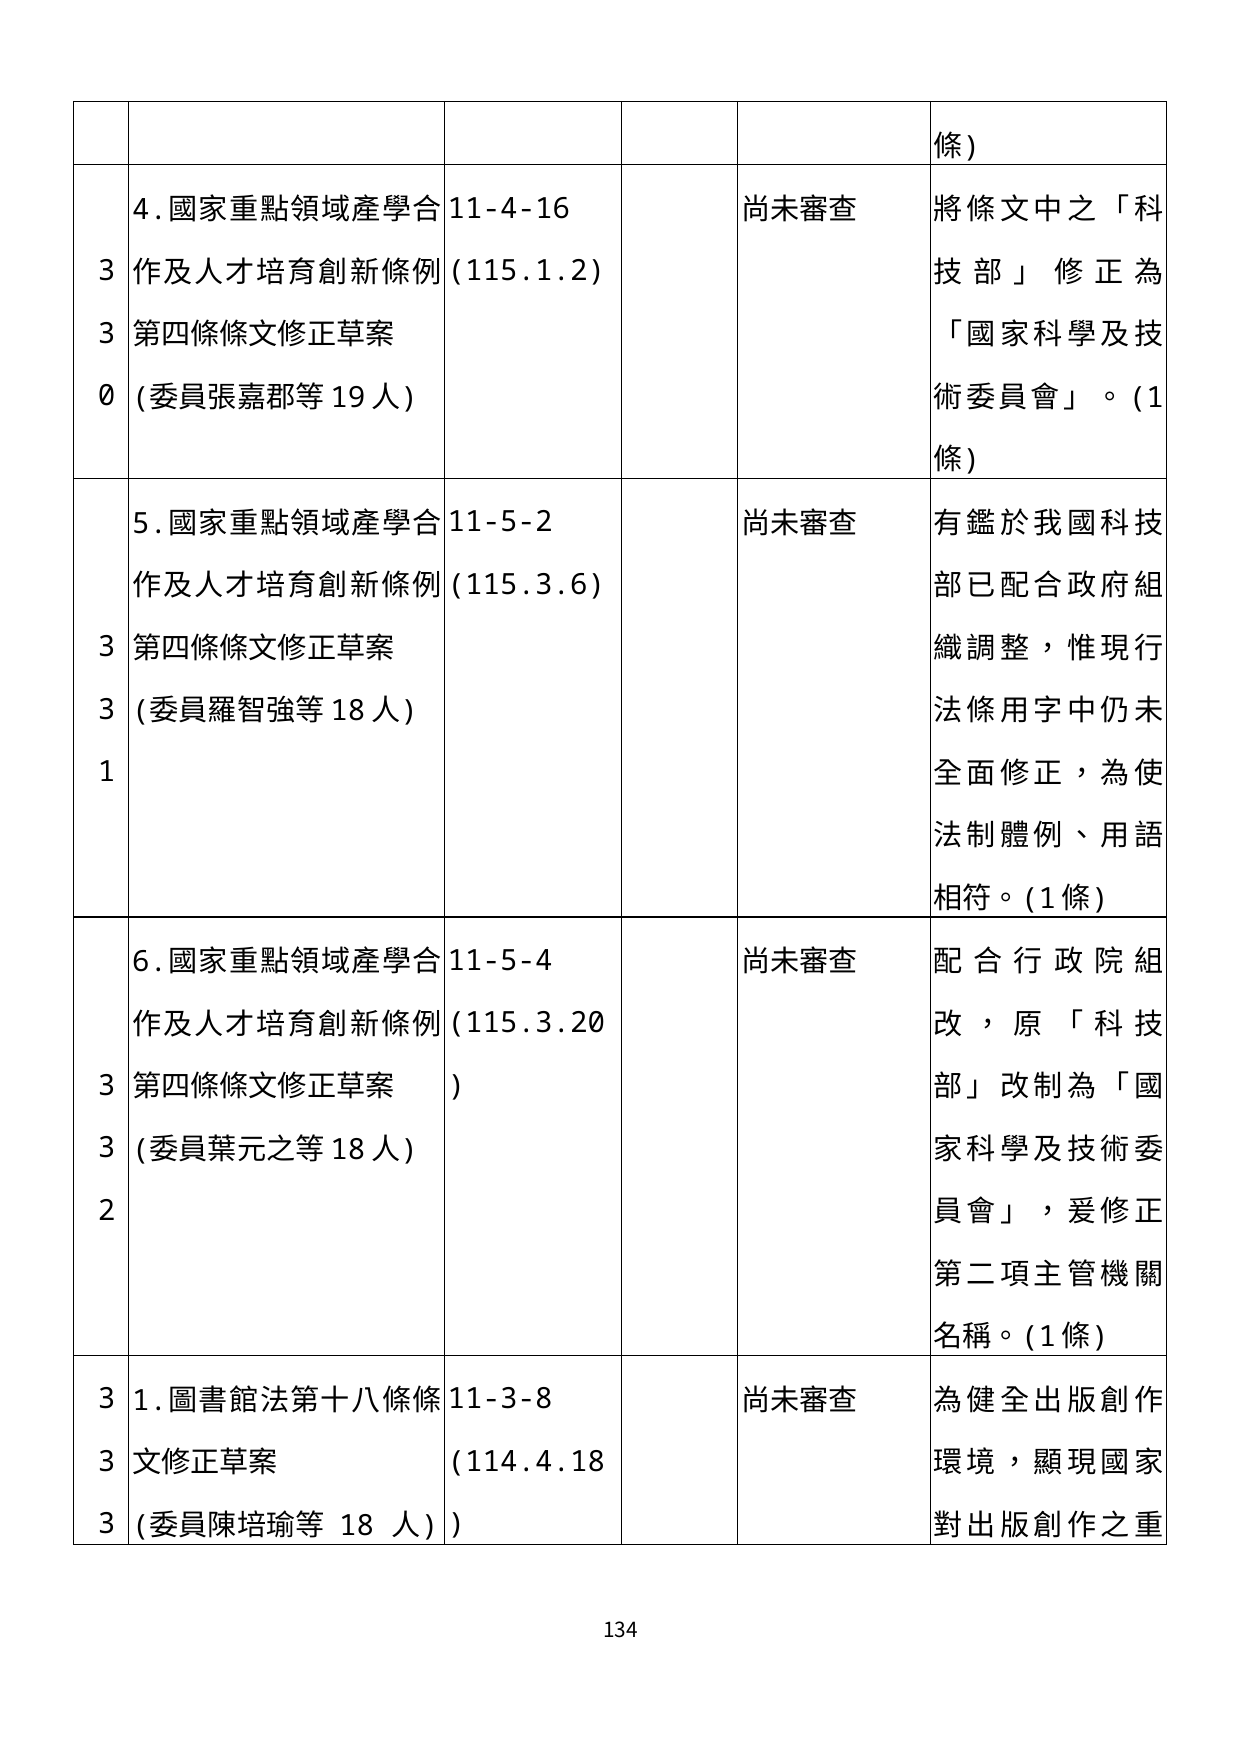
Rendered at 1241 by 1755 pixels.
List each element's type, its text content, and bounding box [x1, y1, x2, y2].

table_cell [74, 1356, 128, 1543]
table_cell 尚未審查 [738, 918, 930, 1355]
table_cell [738, 102, 930, 164]
table_cell 為健全出版創作環境，顯現國家對出版創作之重 [931, 1356, 1166, 1543]
table_cell [622, 479, 737, 916]
table_cell [74, 479, 128, 916]
table_cell [74, 102, 128, 164]
table_cell 有鑑於我國科技部已配合政府組織調整，惟現行法條用字中仍未全面修正，為使法制體例、用語相符。(1條) [931, 479, 1166, 916]
table_cell 11-3-8 (114.4.18) [445, 1356, 621, 1543]
table_cell 條) [931, 102, 1166, 164]
table_cell [74, 165, 128, 478]
table_cell 11-5-4 (115.3.20) [445, 918, 621, 1355]
table_cell 尚未審查 [738, 479, 930, 916]
table_cell [74, 918, 128, 1355]
table_cell 11-5-2 (115.3.6) [445, 479, 621, 916]
table_cell 尚未審查 [738, 165, 930, 478]
table_cell 尚未審查 [738, 1356, 930, 1543]
table_cell [622, 1356, 737, 1543]
table_cell [445, 102, 621, 164]
table_cell 6.國家重點領域產學合作及人才培育創新條例第四條條文修正草案 (委員葉元之等18人) [129, 918, 444, 1355]
table_cell [622, 165, 737, 478]
table_cell [622, 102, 737, 164]
table_cell 將條文中之「科技部」修正為「國家科學及技術委員會」。(1條) [931, 165, 1166, 478]
table_cell [129, 102, 444, 164]
table_cell 配合行政院組改，原「科技部」改制為「國家科學及技術委員會」，爰修正第二項主管機關名稱。(1條) [931, 918, 1166, 1355]
table_cell 5.國家重點領域產學合作及人才培育創新條例第四條條文修正草案 (委員羅智強等18人) [129, 479, 444, 916]
table_cell 4.國家重點領域產學合作及人才培育創新條例第四條條文修正草案 (委員張嘉郡等19人) [129, 165, 444, 478]
table_cell 1.圖書館法第十八條條文修正草案 (委員陳培瑜等 18 人) [129, 1356, 444, 1543]
table_cell [622, 918, 737, 1355]
table_cell 11-4-16 (115.1.2) [445, 165, 621, 478]
